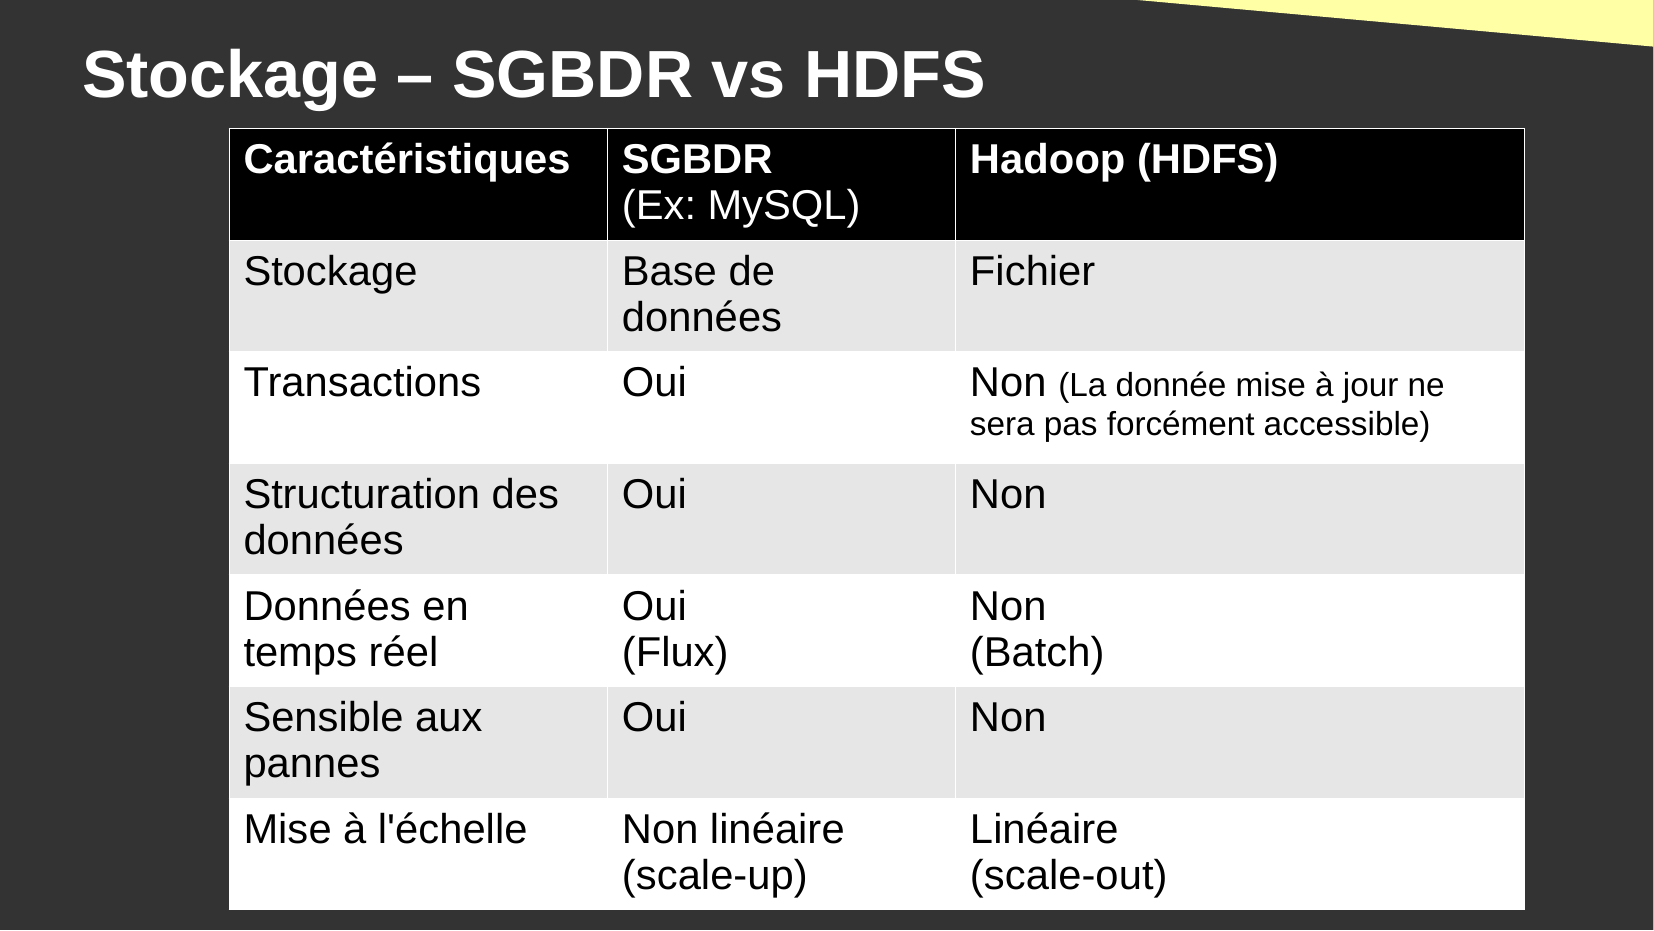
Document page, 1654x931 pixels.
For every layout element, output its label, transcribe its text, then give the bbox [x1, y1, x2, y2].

title Stockage – SGBDR vs HDFS [82, 37, 1571, 115]
table_cell Linéaire (scale-out) [956, 799, 1524, 909]
table_cell Oui [608, 464, 955, 574]
table_header Caractéristiques [230, 129, 607, 240]
table_cell Oui [608, 687, 955, 798]
table_cell Base de données [608, 241, 955, 351]
table_cell Non linéaire (scale-up) [608, 799, 955, 909]
text_box [1137, 0, 1654, 47]
table_cell Fichier [956, 241, 1524, 351]
table_cell Non (La donnée mise à jour ne sera pas forcément accessible) [956, 352, 1524, 463]
table_cell Non [956, 687, 1524, 798]
table_cell Mise à l'échelle [230, 799, 607, 909]
table_cell Sensible aux pannes [230, 687, 607, 798]
table_cell Structuration des données [230, 464, 607, 574]
table_cell Données en temps réel [230, 575, 607, 686]
table_cell Non (Batch) [956, 575, 1524, 686]
table_cell Non [956, 464, 1524, 574]
table_header Hadoop (HDFS) [956, 129, 1524, 240]
table_cell Stockage [230, 241, 607, 351]
table_cell Oui [608, 352, 955, 463]
table_cell Transactions [230, 352, 607, 463]
table_cell Oui (Flux) [608, 575, 955, 686]
table_header SGBDR (Ex: MySQL) [608, 129, 955, 240]
